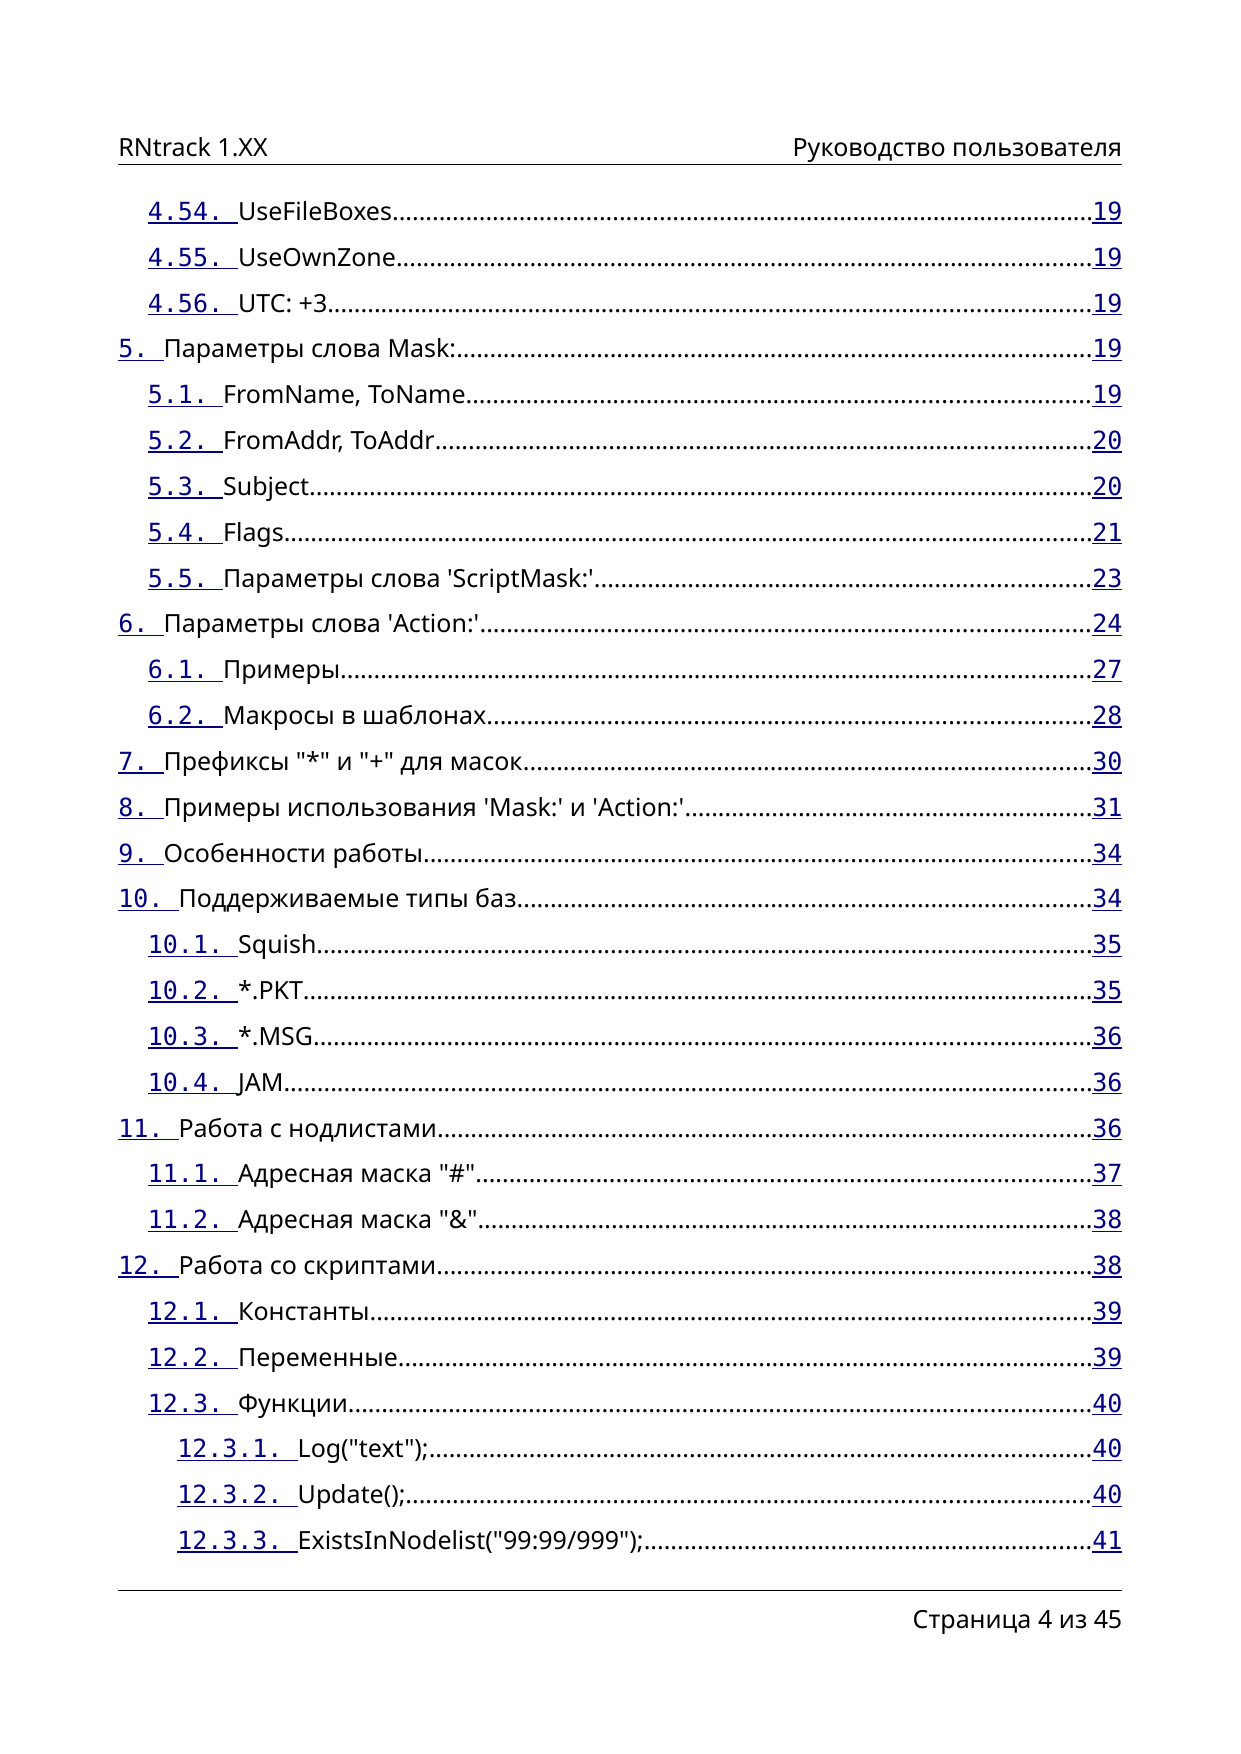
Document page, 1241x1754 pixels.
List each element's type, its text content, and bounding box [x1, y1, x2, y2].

text 5. Параметры слова Mask: 19 [118, 331, 1122, 365]
text 10.3. *.MSG 36 [148, 1018, 1122, 1053]
text 12.3.1. Log("text"); 40 [177, 1431, 1122, 1465]
text 12.3. Функции 40 [148, 1385, 1122, 1419]
text 5.4. Flags 21 [148, 514, 1122, 548]
text 12.3.2. Update(); 40 [177, 1477, 1122, 1511]
text 10.2. *.PKT 35 [148, 973, 1122, 1007]
text 6.1. Примеры 27 [148, 652, 1122, 686]
text 5.2. FromAddr, ToAddr 20 [148, 423, 1122, 457]
text 12.2. Переменные 39 [148, 1339, 1122, 1373]
text 11.2. Адресная маска "&" 38 [148, 1202, 1122, 1236]
text 4.54. UseFileBoxes 19 [148, 193, 1122, 228]
text 10.1. Squish 35 [148, 927, 1122, 961]
text 10.4. JAM 36 [148, 1064, 1122, 1098]
text 8. Примеры использования 'Mask:' и 'Action:' 31 [118, 789, 1122, 823]
text 6. Параметры слова 'Action:' 24 [118, 606, 1122, 640]
text 11. Работа с нодлистами 36 [118, 1110, 1122, 1144]
text 11.1. Адресная маска "#" 37 [148, 1156, 1122, 1190]
text 4.56. UTC: +3 19 [148, 285, 1122, 319]
text 7. Префиксы "*" и "+" для масок 30 [118, 743, 1122, 778]
text 12.3.3. ExistsInNodelist("99:99/999"); 41 [177, 1523, 1122, 1557]
text 12. Работа со скриптами 38 [118, 1248, 1122, 1282]
text 5.5. Параметры слова 'ScriptMask:' 23 [148, 560, 1122, 594]
text 6.2. Макросы в шаблонах 28 [148, 698, 1122, 732]
text 9. Особенности работы 34 [118, 835, 1122, 869]
text 5.1. FromName, ToName 19 [148, 377, 1122, 411]
text 5.3. Subject 20 [148, 468, 1122, 503]
text 12.1. Константы 39 [148, 1293, 1122, 1328]
text 10. Поддерживаемые типы баз 34 [118, 881, 1122, 915]
text 4.55. UseOwnZone 19 [148, 239, 1122, 273]
